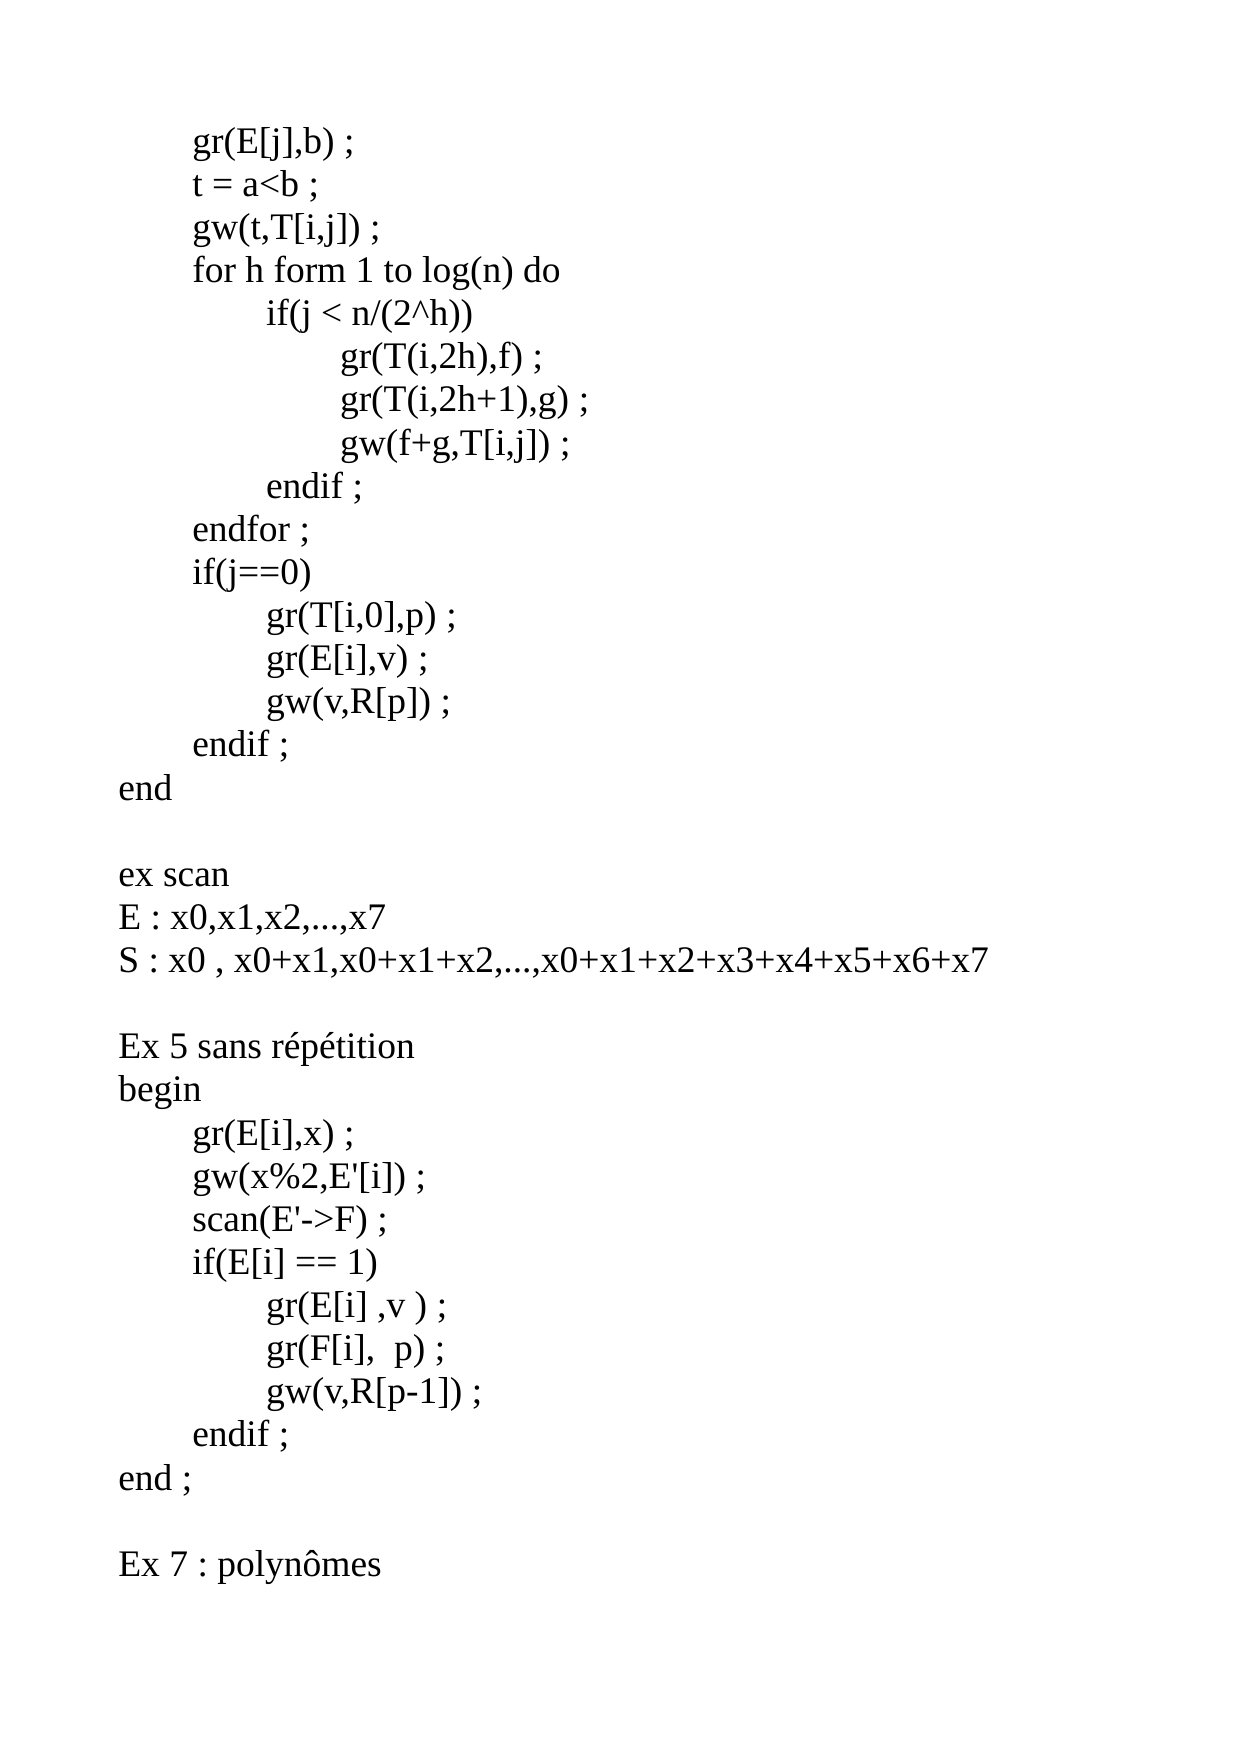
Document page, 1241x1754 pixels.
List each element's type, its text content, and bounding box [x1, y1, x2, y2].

text scan(E'->F) ; [118, 1196, 1122, 1239]
text endif ; [118, 463, 1122, 506]
text end ; [118, 1455, 1122, 1498]
text if(E[i] == 1) [118, 1239, 1122, 1282]
text gr(T(i,2h),f) ; [118, 334, 1122, 377]
text for h form 1 to log(n) do [118, 247, 1122, 291]
text Ex 7 : polynômes [118, 1541, 1122, 1584]
text t = a<b ; [118, 161, 1122, 204]
text ex scan [118, 851, 1122, 894]
text endif ; [118, 1412, 1122, 1455]
text end [118, 765, 1122, 808]
text gr(E[j],b) ; [118, 118, 1122, 161]
text gr(T[i,0],p) ; [118, 592, 1122, 636]
text begin [118, 1067, 1122, 1110]
text E : x0,x1,x2,...,x7 [118, 894, 1122, 937]
text S : x0 , x0+x1,x0+x1+x2,...,x0+x1+x2+x3+x4+x5+x6+x7 [118, 937, 1122, 981]
text endfor ; [118, 506, 1122, 549]
text gw(f+g,T[i,j]) ; [118, 420, 1122, 463]
text endif ; [118, 722, 1122, 765]
text gr(F[i], p) ; [118, 1326, 1122, 1369]
text Ex 5 sans répétition [118, 1024, 1122, 1067]
text if(j==0) [118, 549, 1122, 592]
text gw(t,T[i,j]) ; [118, 204, 1122, 247]
text gw(x%2,E'[i]) ; [118, 1153, 1122, 1196]
text gr(E[i],x) ; [118, 1110, 1122, 1153]
text gw(v,R[p-1]) ; [118, 1369, 1122, 1412]
text gr(T(i,2h+1),g) ; [118, 377, 1122, 420]
text gw(v,R[p]) ; [118, 679, 1122, 722]
text gr(E[i] ,v ) ; [118, 1282, 1122, 1326]
text if(j < n/(2^h)) [118, 291, 1122, 334]
text gr(E[i],v) ; [118, 636, 1122, 679]
